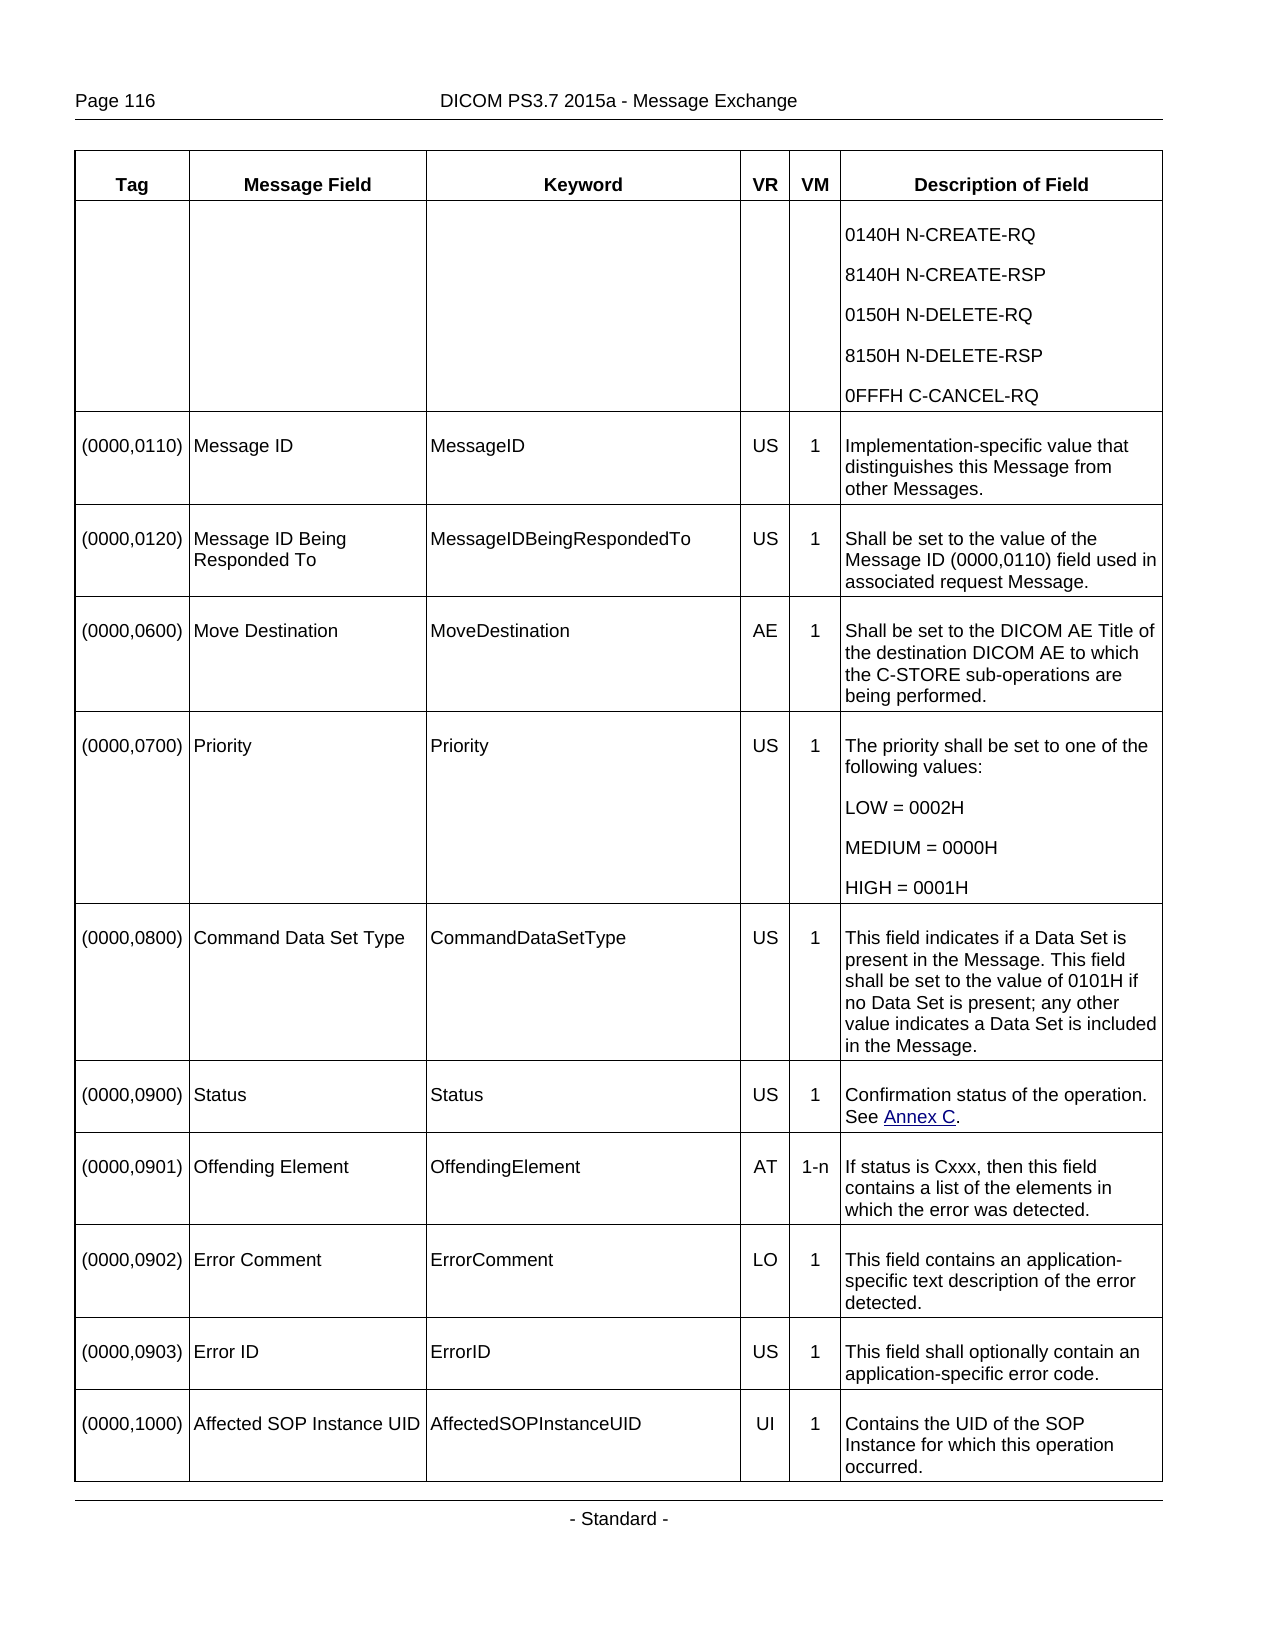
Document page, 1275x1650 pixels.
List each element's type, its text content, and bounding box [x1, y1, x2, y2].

table_cell Message ID [190, 412, 426, 503]
table_cell Move Destination [190, 597, 426, 711]
table_header Description of Field [841, 151, 1162, 200]
table_cell [790, 201, 840, 411]
table_cell The priority shall be set to one of the following values: LOW = 0002H MEDIUM = 0000H HIGH = 0001H [841, 712, 1162, 903]
table_cell Affected SOP Instance UID [190, 1390, 426, 1481]
table_cell 0140H N-CREATE-RQ 8140H N-CREATE-RSP 0150H N-DELETE-RQ 8150H N-DELETE-RSP 0FFFH C-CANCEL-RQ [841, 201, 1162, 411]
table_cell UI [741, 1390, 789, 1481]
table_cell Contains the UID of the SOP Instance for which this operation occurred. [841, 1390, 1162, 1481]
table_cell [741, 201, 789, 411]
table_cell 1 [790, 712, 840, 903]
table_cell Status [427, 1061, 740, 1132]
table_cell Message ID Being Responded To [190, 505, 426, 596]
table_cell Implementation-specific value that distinguishes this Message from other Messages. [841, 412, 1162, 503]
table_cell US [741, 904, 789, 1060]
table_cell (0000,1000) [76, 1390, 189, 1481]
table_cell AffectedSOPInstanceUID [427, 1390, 740, 1481]
table_cell 1 [790, 1225, 840, 1317]
table_header VM [790, 151, 840, 200]
table_cell (0000,0901) [76, 1133, 189, 1224]
table_cell Command Data Set Type [190, 904, 426, 1060]
table_cell [190, 201, 426, 411]
table_cell (0000,0110) [76, 412, 189, 503]
table_cell 1 [790, 904, 840, 1060]
table_cell Error Comment [190, 1225, 426, 1317]
table_header VR [741, 151, 789, 200]
table_header Keyword [427, 151, 740, 200]
table_cell Status [190, 1061, 426, 1132]
table_cell Error ID [190, 1318, 426, 1388]
table_cell 1 [790, 1318, 840, 1388]
table_cell 1 [790, 597, 840, 711]
table_cell OffendingElement [427, 1133, 740, 1224]
table_cell Shall be set to the DICOM AE Title of the destination DICOM AE to which the C-STORE sub-operations are being performed. [841, 597, 1162, 711]
table_cell This field shall optionally contain an application-specific error code. [841, 1318, 1162, 1388]
table_cell 1-n [790, 1133, 840, 1224]
table_cell [76, 201, 189, 411]
table_cell Priority [190, 712, 426, 903]
table_cell US [741, 1061, 789, 1132]
table_cell (0000,0800) [76, 904, 189, 1060]
table_cell (0000,0600) [76, 597, 189, 711]
table_cell This field contains an application-specific text description of the error detected. [841, 1225, 1162, 1317]
table_cell 1 [790, 1061, 840, 1132]
table_cell Priority [427, 712, 740, 903]
table_cell Offending Element [190, 1133, 426, 1224]
table_cell US [741, 712, 789, 903]
table_cell 1 [790, 1390, 840, 1481]
table_cell MoveDestination [427, 597, 740, 711]
table_cell CommandDataSetType [427, 904, 740, 1060]
table_cell US [741, 1318, 789, 1388]
table_cell LO [741, 1225, 789, 1317]
table_cell This field indicates if a Data Set is present in the Message. This field shall be set to the value of 0101H if no Data Set is present; any other value indicates a Data Set is included in the Message. [841, 904, 1162, 1060]
table_cell AE [741, 597, 789, 711]
table_header Tag [76, 151, 189, 200]
table_cell (0000,0700) [76, 712, 189, 903]
table_cell 1 [790, 412, 840, 503]
table_cell US [741, 505, 789, 596]
table_cell MessageID [427, 412, 740, 503]
table_cell AT [741, 1133, 789, 1224]
table_cell (0000,0120) [76, 505, 189, 596]
table_cell US [741, 412, 789, 503]
table_cell Shall be set to the value of the Message ID (0000,0110) field used in associated request Message. [841, 505, 1162, 596]
table_cell ErrorComment [427, 1225, 740, 1317]
table_cell (0000,0902) [76, 1225, 189, 1317]
table_cell 1 [790, 505, 840, 596]
table_cell If status is Cxxx, then this field contains a list of the elements in which the error was detected. [841, 1133, 1162, 1224]
table_header Message Field [190, 151, 426, 200]
table_cell ErrorID [427, 1318, 740, 1388]
table_cell MessageIDBeingRespondedTo [427, 505, 740, 596]
table_cell (0000,0903) [76, 1318, 189, 1388]
table_cell (0000,0900) [76, 1061, 189, 1132]
table_cell [427, 201, 740, 411]
table_cell Confirmation status of the operation. See Annex C. [841, 1061, 1162, 1132]
